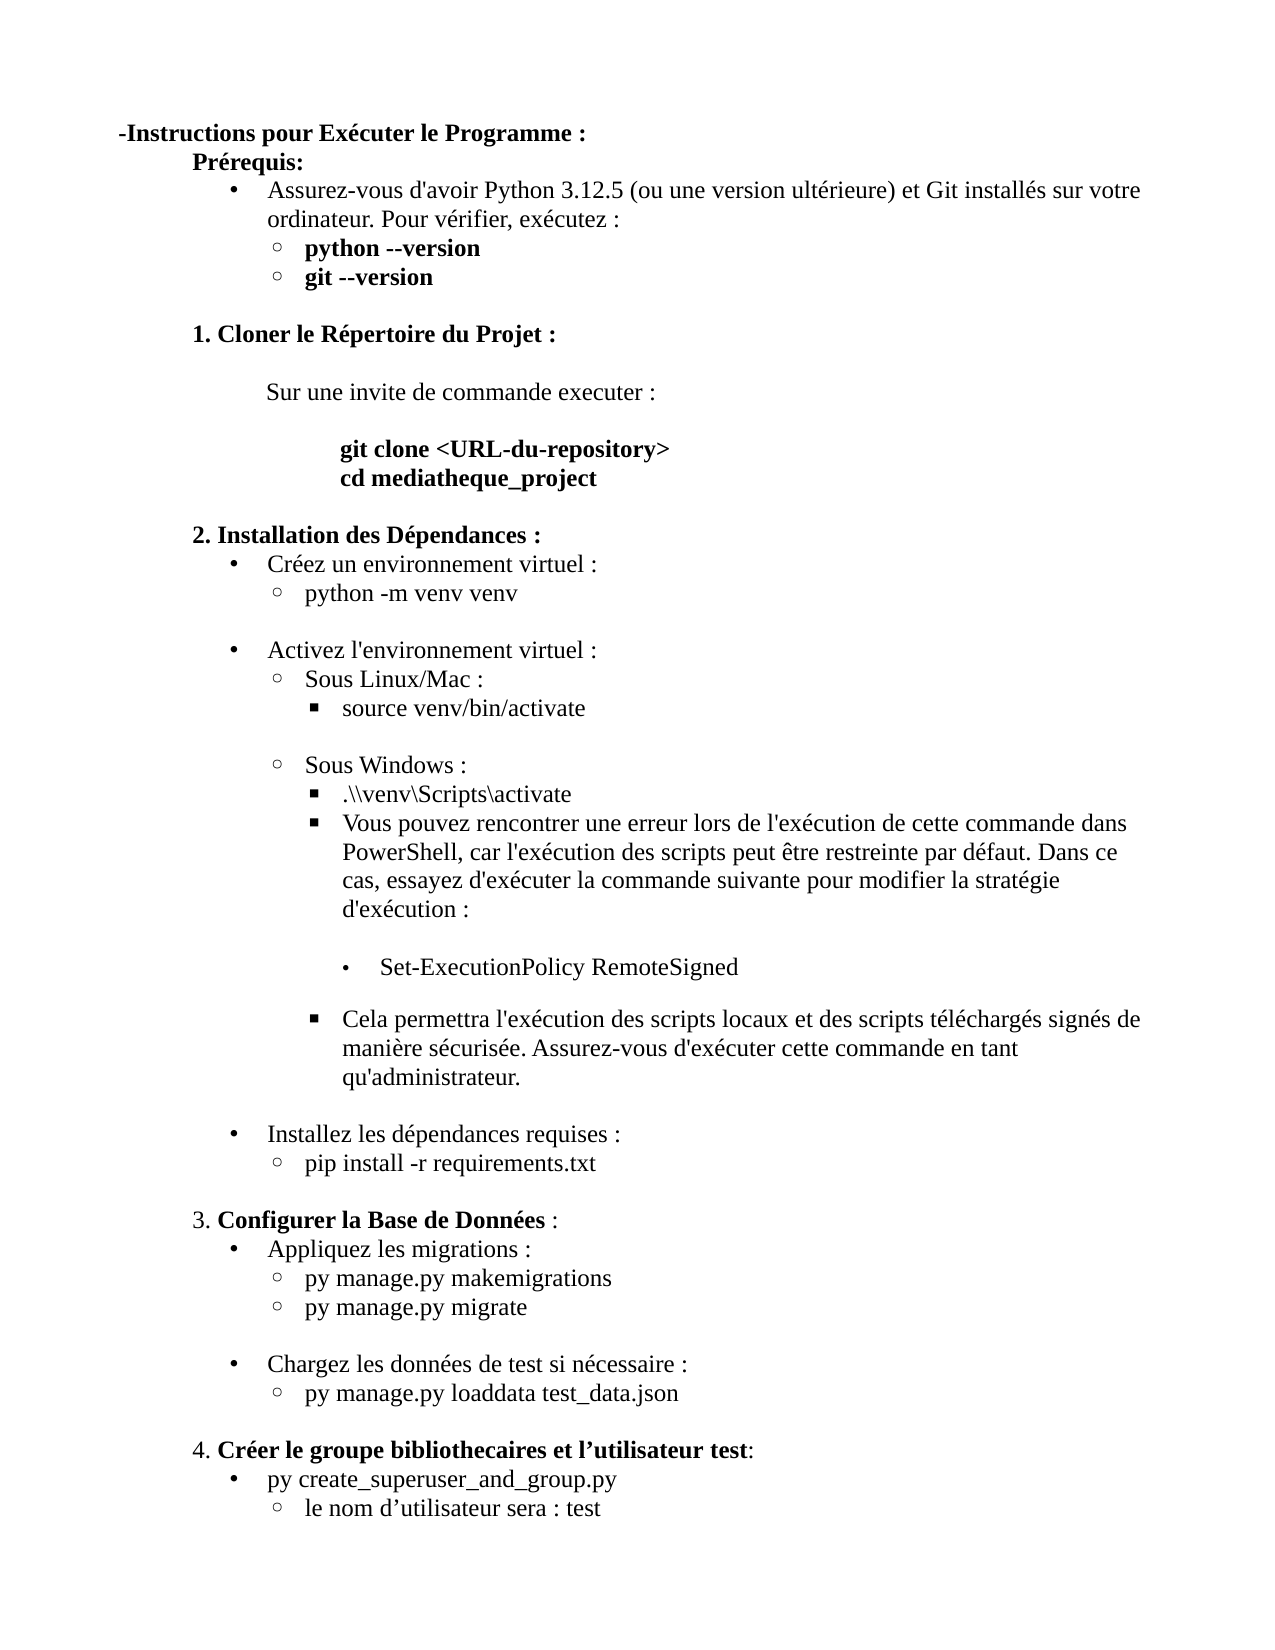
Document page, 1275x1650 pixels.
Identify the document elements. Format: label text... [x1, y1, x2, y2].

text cd mediatheque_project [118, 463, 1157, 492]
list le nom d’utilisateur sera : test [267, 1493, 1157, 1522]
list Sous Linux/Mac : [267, 664, 1157, 693]
list Sous Windows : [267, 751, 1157, 779]
list python -m venv venv [267, 578, 1157, 607]
list Créez un environnement virtuel : [229, 549, 1157, 578]
list Vous pouvez rencontrer une erreur lors de l'exécution de cette commande dans PowerShell, car l'exécution des scripts peut être restreinte par défaut. Dans ce cas, essayez d'exécuter la commande suivante pour modifier la stratégie d'exécution : [304, 808, 1157, 923]
list Set-ExecutionPolicy RemoteSigned [342, 952, 1157, 981]
list Chargez les données de test si nécessaire : [229, 1349, 1157, 1378]
list .\\venv\Scripts\activate [304, 779, 1157, 808]
text 1. Cloner le Répertoire du Projet : [118, 319, 1157, 348]
list Activez l'environnement virtuel : [229, 636, 1157, 664]
text -Instructions pour Exécuter le Programme : [118, 118, 1157, 147]
list Appliquez les migrations : [229, 1234, 1157, 1263]
list source venv/bin/activate [304, 693, 1157, 722]
list Assurez-vous d'avoir Python 3.12.5 (ou une version ultérieure) et Git installés sur votre ordinateur. Pour vérifier, exécutez : [229, 176, 1157, 233]
text 2. Installation des Dépendances : [118, 521, 1157, 549]
text Sur une invite de commande executer : [118, 377, 1157, 406]
text git clone <URL-du-repository> [118, 434, 1157, 463]
list git --version [267, 262, 1157, 291]
text Prérequis: [118, 147, 1157, 176]
list pip install -r requirements.txt [267, 1148, 1157, 1177]
list Cela permettra l'exécution des scripts locaux et des scripts téléchargés signés de manière sécurisée. Assurez-vous d'exécuter cette commande en tant qu'administrateur. [304, 1004, 1157, 1091]
list Installez les dépendances requises : [229, 1119, 1157, 1148]
list py manage.py makemigrations [267, 1263, 1157, 1292]
text 4. Créer le groupe bibliothecaires et l’utilisateur test: [118, 1436, 1157, 1464]
list py manage.py loaddata test_data.json [267, 1378, 1157, 1407]
text 3. Configurer la Base de Données : [118, 1206, 1157, 1234]
list py manage.py migrate [267, 1292, 1157, 1321]
list py create_superuser_and_group.py [229, 1464, 1157, 1493]
list python --version [267, 233, 1157, 262]
